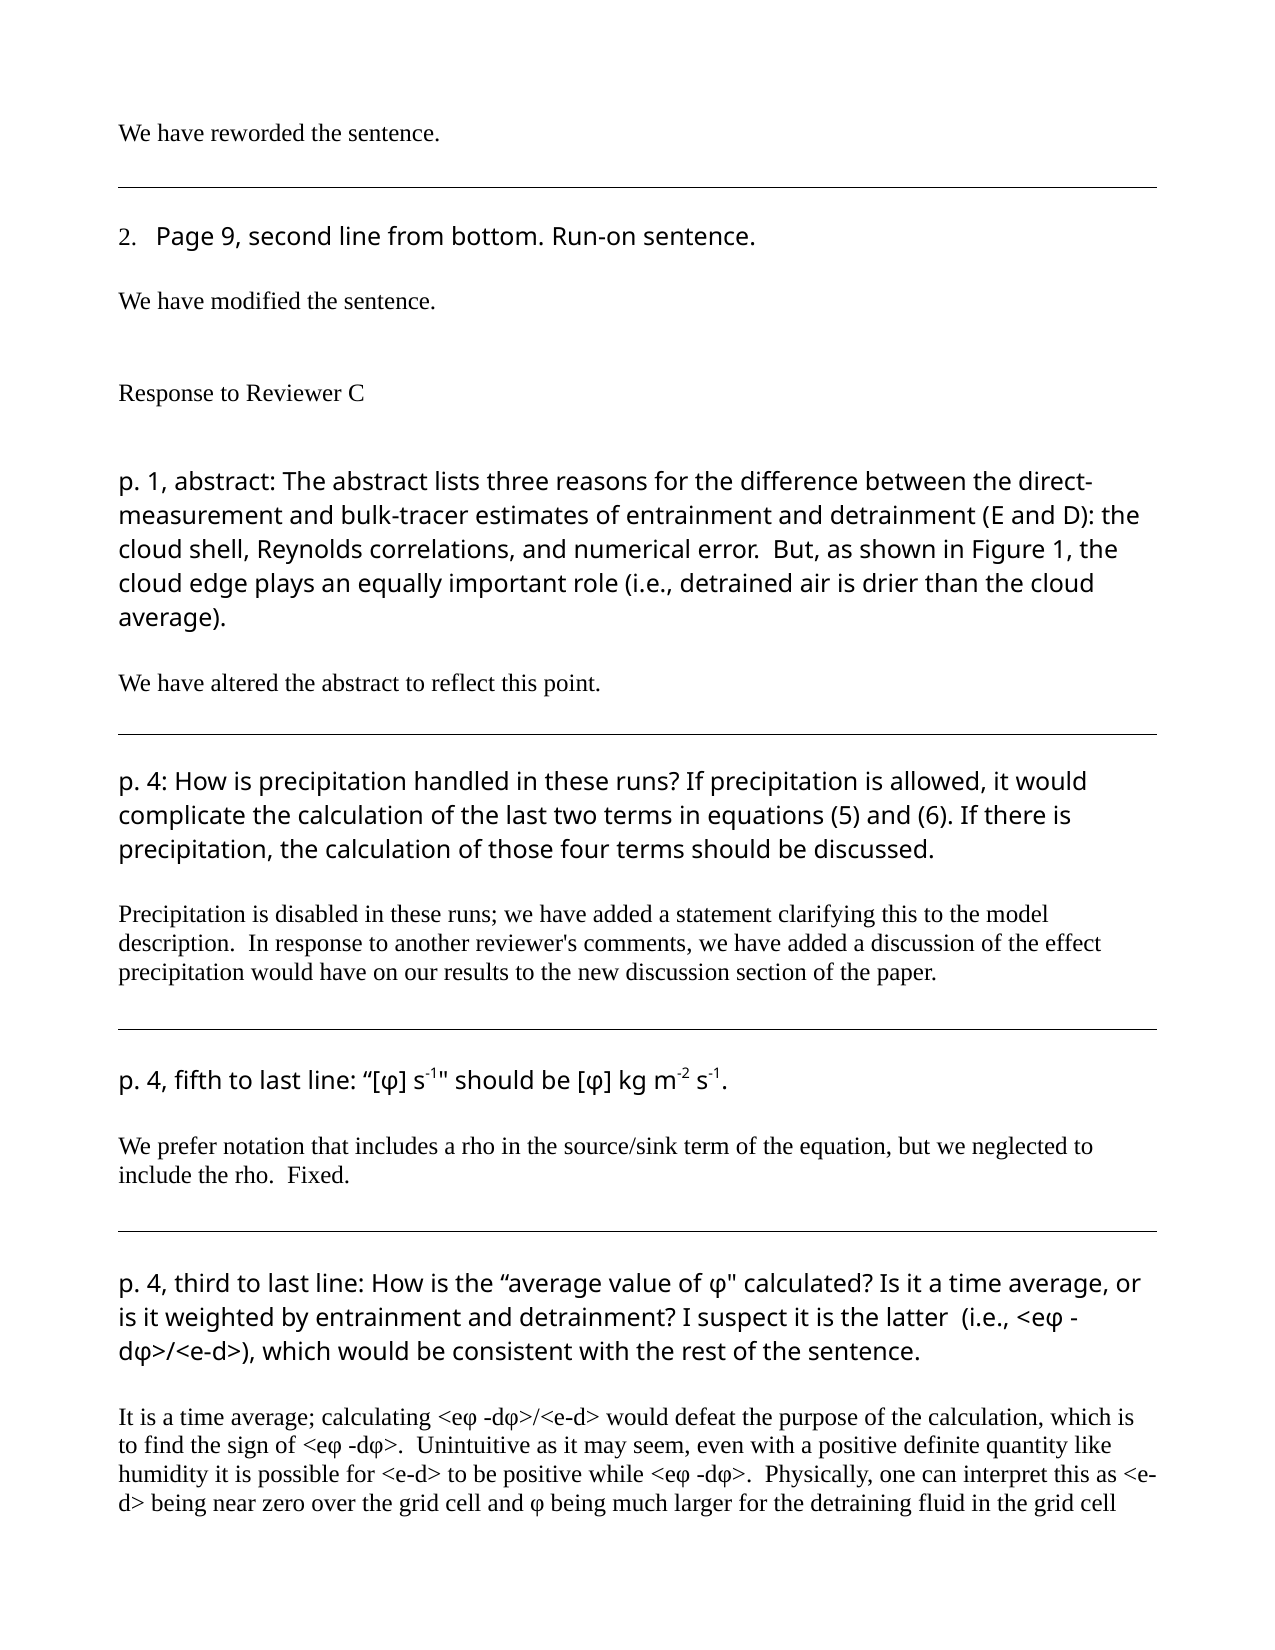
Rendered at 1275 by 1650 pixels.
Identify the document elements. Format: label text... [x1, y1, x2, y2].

list Page 9, second line from bottom. Run-on sentence. [118, 218, 1157, 252]
text p. 4, fifth to last line: “[φ] s-1" should be [φ] kg m-2 s-1. [118, 1063, 1157, 1097]
text We have reworded the sentence. [118, 118, 1157, 147]
text We have modified the sentence. [118, 286, 1157, 315]
text It is a time average; calculating <eφ -dφ>/<e-d> would defeat the purpose of the calculation, which is to find the sign of <eφ -dφ>. Unintuitive as it may seem, even with a positive definite quantity like humidity it is possible for <e-d> to be positive while <eφ -dφ>. Physically, one can interpret this as <e-d> being near zero over the grid cell and φ being much larger for the detraining fluid in the grid cell [118, 1402, 1157, 1517]
text We have altered the abstract to reflect this point. [118, 668, 1157, 697]
text We prefer notation that includes a rho in the source/sink term of the equation, but we neglected to include the rho. Fixed. [118, 1131, 1157, 1188]
text p. 4: How is precipitation handled in these runs? If precipitation is allowed, it would complicate the calculation of the last two terms in equations (5) and (6). If there is precipitation, the calculation of those four terms should be discussed. [118, 763, 1157, 866]
text p. 1, abstract: The abstract lists three reasons for the difference between the direct-measurement and bulk-tracer estimates of entrainment and detrainment (E and D): the cloud shell, Reynolds correlations, and numerical error. But, as shown in Figure 1, the cloud edge plays an equally important role (i.e., detrained air is drier than the cloud average). [118, 464, 1157, 634]
text Precipitation is disabled in these runs; we have added a statement clarifying this to the model description. In response to another reviewer's comments, we have added a discussion of the effect precipitation would have on our results to the new discussion section of the paper. [118, 899, 1157, 986]
text p. 4, third to last line: How is the “average value of φ" calculated? Is it a time average, or is it weighted by entrainment and detrainment? I suspect it is the latter (i.e., <eφ -dφ>/<e-d>), which would be consistent with the rest of the sentence. [118, 1265, 1157, 1368]
text Response to Reviewer C [118, 378, 1157, 406]
